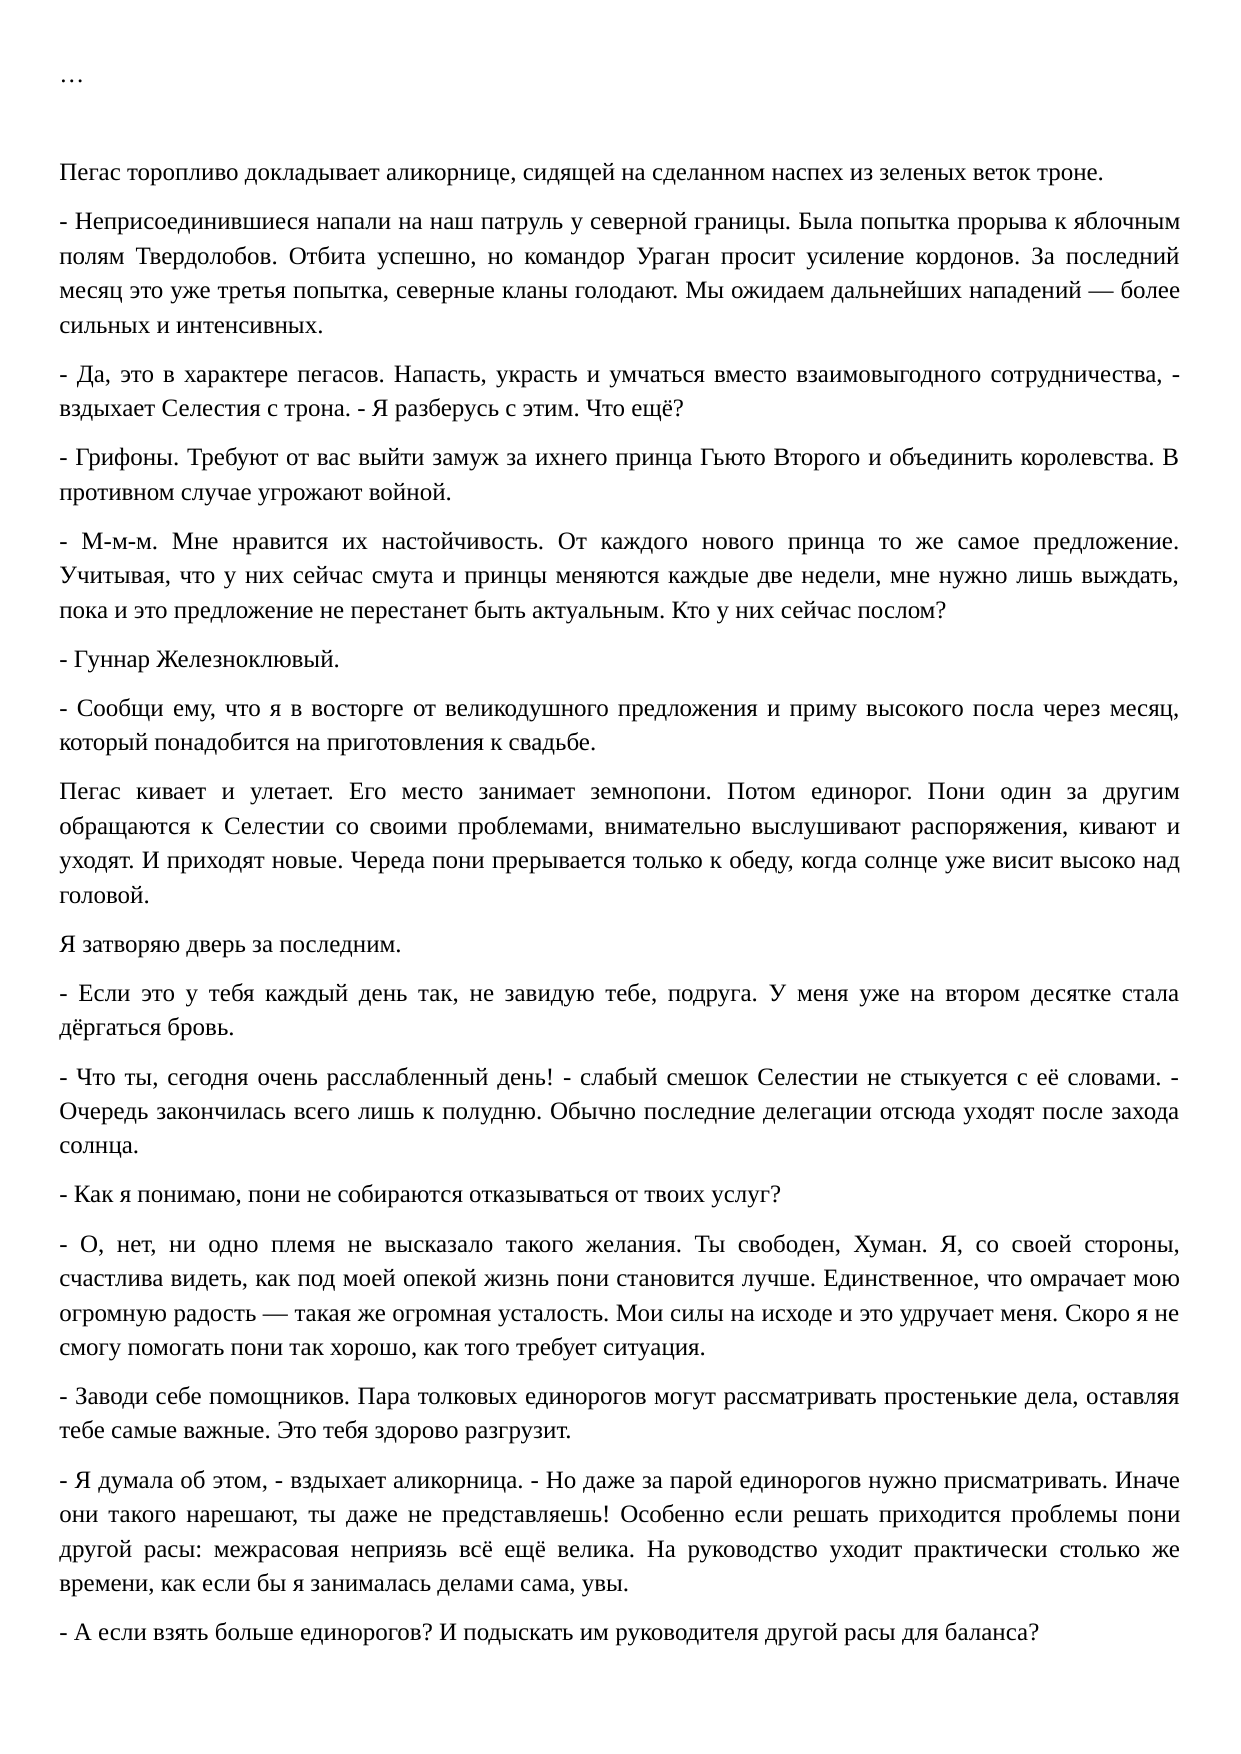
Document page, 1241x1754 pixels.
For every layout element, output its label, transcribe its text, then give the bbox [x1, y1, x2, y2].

text - Заводи себе помощников. Пара толковых единорогов могут рассматривать простенькие дела, оставляя тебе самые важные. Это тебя здорово разгрузит. [59, 1381, 1181, 1444]
text Я затворяю дверь за последним. [59, 929, 1181, 958]
text - О, нет, ни одно племя не высказало такого желания. Ты свободен, Хуман. Я, со своей стороны, счастлива видеть, как под моей опекой жизнь пони становится лучше. Единственное, что омрачает мою огромную радость — такая же огромная усталость. Мои силы на исходе и это удручает меня. Скоро я не смогу помогать пони так хорошо, как того требует ситуация. [59, 1229, 1181, 1361]
text - Грифоны. Требуют от вас выйти замуж за ихнего принца Гьюто Второго и объединить королевства. В противном случае угрожают войной. [59, 442, 1181, 506]
text - Неприсоединившиеся напали на наш патруль у северной границы. Была попытка прорыва к яблочным полям Твердолобов. Отбита успешно, но командор Ураган просит усиление кордонов. За последний месяц это уже третья попытка, северные кланы голодают. Мы ожидаем дальнейших нападений — более сильных и интенсивных. [59, 206, 1181, 338]
text - Как я понимаю, пони не собираются отказываться от твоих услуг? [59, 1179, 1181, 1208]
text - Что ты, сегодня очень расслабленный день! - слабый смешок Селестии не стыкуется с её словами. - Очередь закончилась всего лишь к полудню. Обычно последние делегации отсюда уходят после захода солнца. [59, 1062, 1181, 1159]
text - Сообщи ему, что я в восторге от великодушного предложения и приму высокого посла через месяц, который понадобится на приготовления к свадьбе. [59, 693, 1181, 756]
text Пегас торопливо докладывает аликорнице, сидящей на сделанном наспех из зеленых веток троне. [59, 157, 1181, 186]
text - Да, это в характере пегасов. Напасть, украсть и умчаться вместо взаимовыгодного сотрудничества, - вздыхает Селестия с трона. - Я разберусь с этим. Что ещё? [59, 359, 1181, 422]
text - А если взять больше единорогов? И подыскать им руководителя другой расы для баланса? [59, 1617, 1181, 1646]
text - Гуннар Железноклювый. [59, 644, 1181, 673]
text - Я думала об этом, - вздыхает аликорница. - Но даже за парой единорогов нужно присматривать. Иначе они такого нарешают, ты даже не представляешь! Особенно если решать приходится проблемы пони другой расы: межрасовая неприязь всё ещё велика. На руководство уходит практически столько же времени, как если бы я занималась делами сама, увы. [59, 1465, 1181, 1597]
text - Если это у тебя каждый день так, не завидую тебе, подруга. У меня уже на втором десятке стала дёргаться бровь. [59, 978, 1181, 1041]
text - М-м-м. Мне нравится их настойчивость. От каждого нового принца то же самое предложение. Учитывая, что у них сейчас смута и принцы меняются каждые две недели, мне нужно лишь выждать, пока и это предложение не перестанет быть актуальным. Кто у них сейчас послом? [59, 526, 1181, 623]
text … [59, 59, 1181, 88]
text Пегас кивает и улетает. Его место занимает земнопони. Потом единорог. Пони один за другим обращаются к Селестии со своими проблемами, внимательно выслушивают распоряжения, кивают и уходят. И приходят новые. Череда пони прерывается только к обеду, когда солнце уже висит высоко над головой. [59, 776, 1181, 909]
